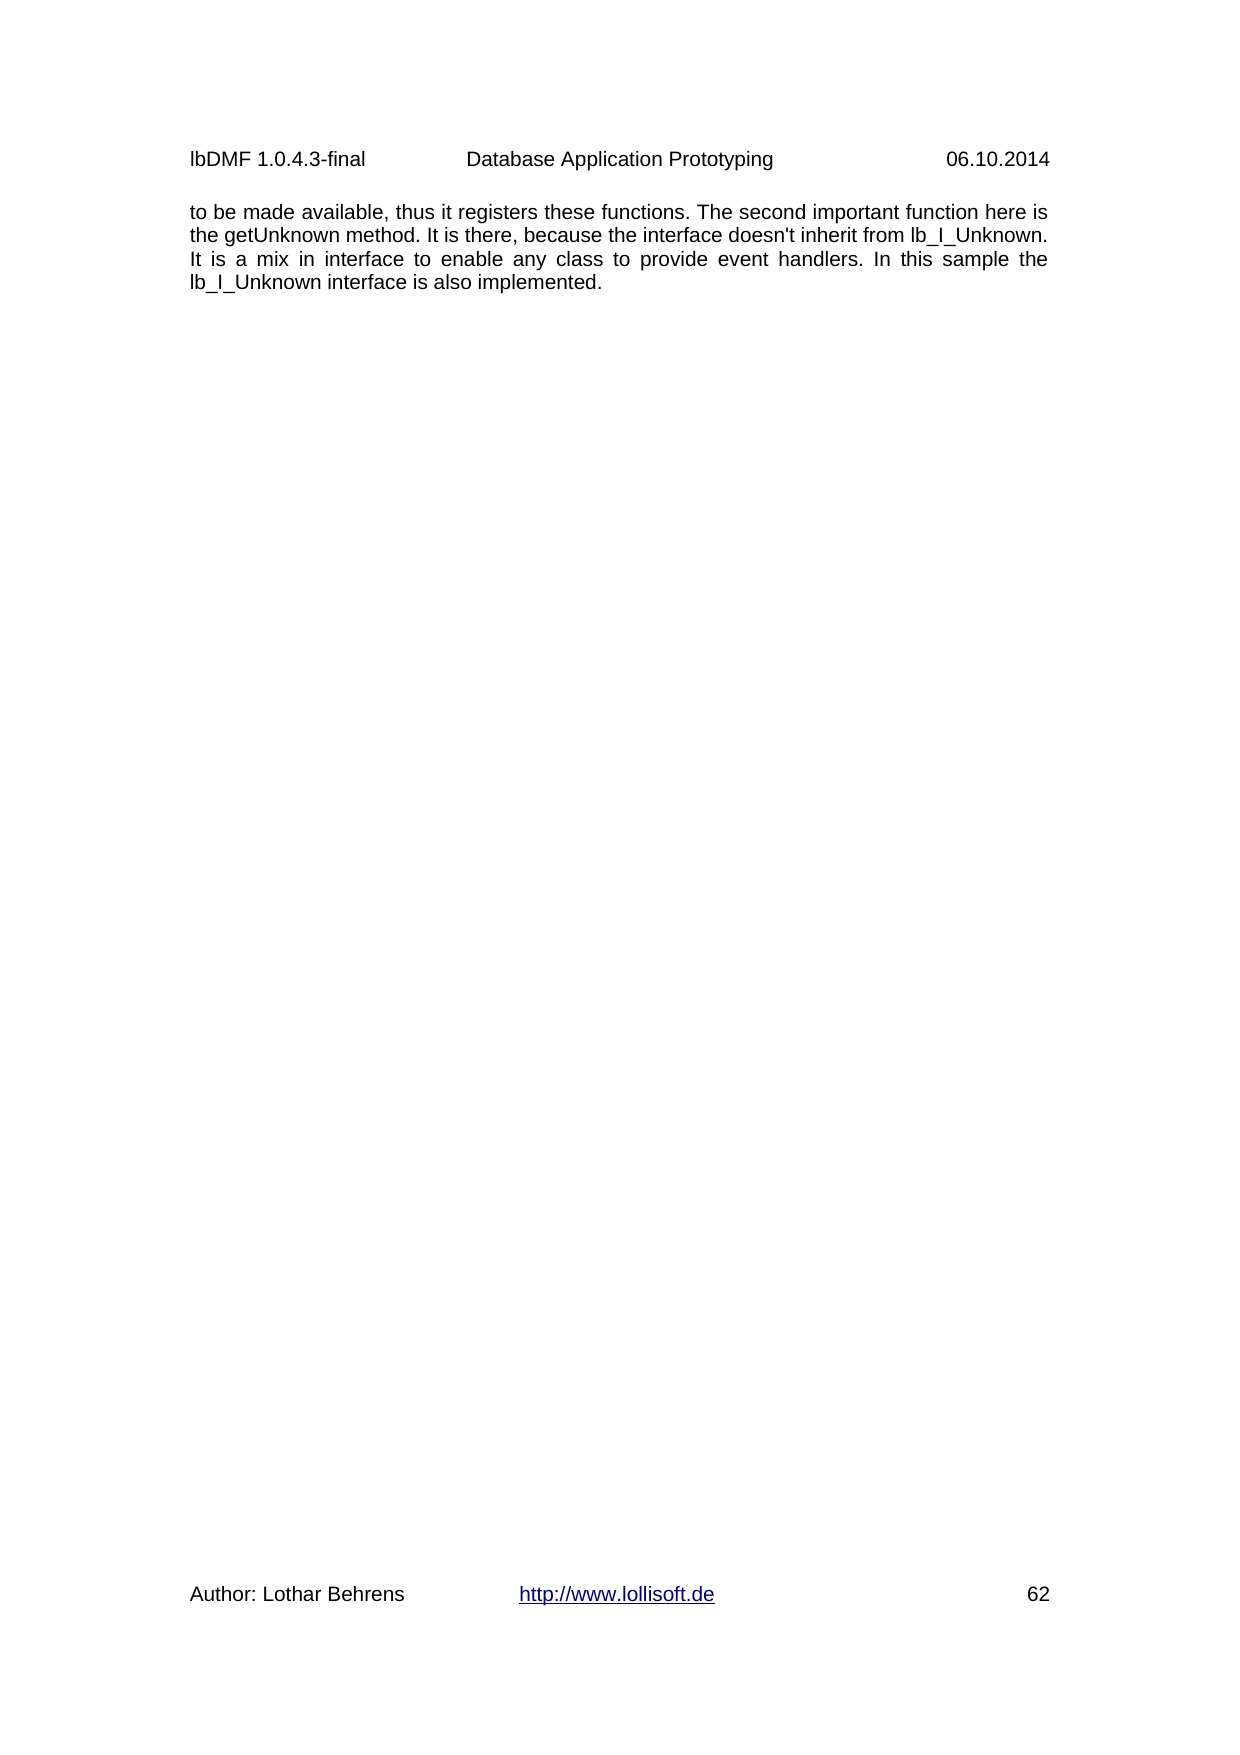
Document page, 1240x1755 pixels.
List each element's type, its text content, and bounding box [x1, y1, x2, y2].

text to be made available, thus it registers these functions. The second important function here is the getUnknown method. It is there, because the interface doesn't inherit from lb_I_Unknown. It is a mix in interface to enable any class to provide event handlers. In this sample the lb_I_Unknown interface is also implemented. [189, 201, 1050, 293]
